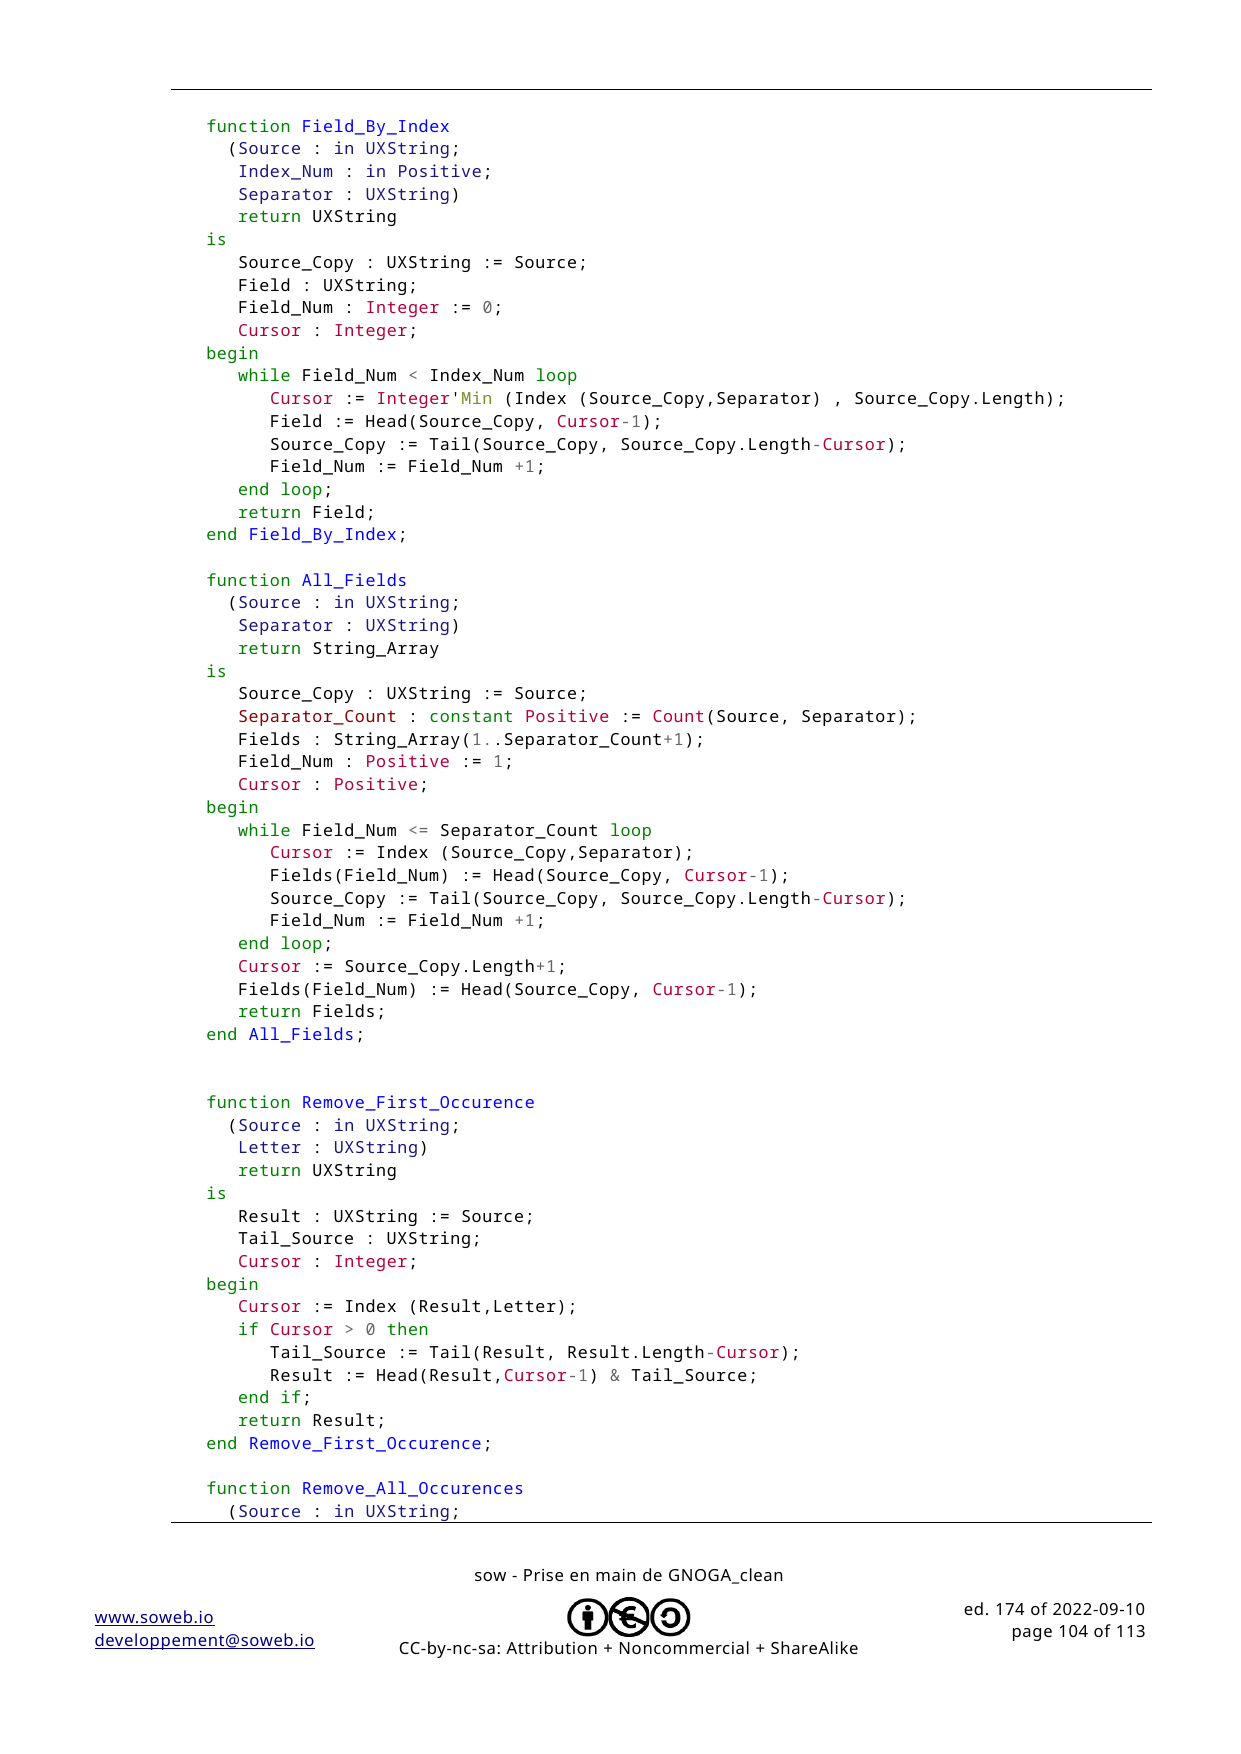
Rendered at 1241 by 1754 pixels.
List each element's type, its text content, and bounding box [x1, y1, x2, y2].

list is [171, 225, 1152, 247]
list begin [171, 338, 1152, 361]
list Source_Copy : UXString := Source; [171, 679, 1152, 702]
list Cursor : Integer; [171, 1247, 1152, 1269]
list Field_Num : Integer := 0; [171, 293, 1152, 316]
list Source_Copy : UXString := Source; [171, 247, 1152, 270]
list end loop; [171, 474, 1152, 497]
list function Remove_All_Occurences [171, 1474, 1152, 1496]
list Separator : UXString) [171, 611, 1152, 633]
list Field_Num : Positive := 1; [171, 747, 1152, 770]
list Fields(Field_Num) := Head(Source_Copy, Cursor-1); [171, 861, 1152, 883]
list Index_Num : in Positive; [171, 157, 1152, 179]
list Field_Num := Field_Num +1; [171, 452, 1152, 474]
list end Remove_First_Occurence; [171, 1428, 1152, 1454]
list function All_Fields [171, 565, 1152, 588]
list Separator : UXString) [171, 179, 1152, 202]
list Field := Head(Source_Copy, Cursor-1); [171, 406, 1152, 429]
list end Field_By_Index; [171, 520, 1152, 546]
list Cursor := Index (Result,Letter); [171, 1292, 1152, 1315]
list Tail_Source := Tail(Result, Result.Length-Cursor); [171, 1337, 1152, 1360]
list Separator_Count : constant Positive := Count(Source, Separator); [171, 702, 1152, 724]
list Fields(Field_Num) := Head(Source_Copy, Cursor-1); [171, 974, 1152, 997]
list Letter : UXString) [171, 1133, 1152, 1156]
list Result := Head(Result,Cursor-1) & Tail_Source; [171, 1360, 1152, 1383]
list return UXString [171, 202, 1152, 225]
list return Result; [171, 1406, 1152, 1428]
list Fields : String_Array(1..Separator_Count+1); [171, 724, 1152, 747]
list return UXString [171, 1156, 1152, 1178]
list (Source : in UXString; [171, 134, 1152, 157]
picture [566, 1597, 691, 1637]
list Field : UXString; [171, 270, 1152, 293]
list is [171, 1178, 1152, 1201]
list begin [171, 1269, 1152, 1292]
list Source_Copy := Tail(Source_Copy, Source_Copy.Length-Cursor); [171, 883, 1152, 906]
list return String_Array [171, 633, 1152, 656]
list Cursor := Index (Source_Copy,Separator); [171, 838, 1152, 861]
list Cursor := Integer'Min (Index (Source_Copy,Separator) , Source_Copy.Length); [171, 384, 1152, 406]
list while Field_Num <= Separator_Count loop [171, 815, 1152, 838]
list end loop; [171, 929, 1152, 951]
list function Field_By_Index [171, 111, 1152, 134]
list end if; [171, 1383, 1152, 1406]
list Tail_Source : UXString; [171, 1224, 1152, 1247]
list Field_Num := Field_Num +1; [171, 906, 1152, 929]
list Cursor := Source_Copy.Length+1; [171, 951, 1152, 974]
list if Cursor > 0 then [171, 1315, 1152, 1337]
list Cursor : Positive; [171, 770, 1152, 792]
list return Fields; [171, 997, 1152, 1019]
list (Source : in UXString; [171, 1110, 1152, 1133]
list Cursor : Integer; [171, 316, 1152, 338]
list (Source : in UXString; [171, 1496, 1152, 1522]
list is [171, 656, 1152, 679]
list Result : UXString := Source; [171, 1201, 1152, 1224]
list Source_Copy := Tail(Source_Copy, Source_Copy.Length-Cursor); [171, 429, 1152, 452]
list function Remove_First_Occurence [171, 1088, 1152, 1110]
list return Field; [171, 497, 1152, 520]
list begin [171, 792, 1152, 815]
list (Source : in UXString; [171, 588, 1152, 611]
list while Field_Num < Index_Num loop [171, 361, 1152, 384]
list end All_Fields; [171, 1019, 1152, 1045]
